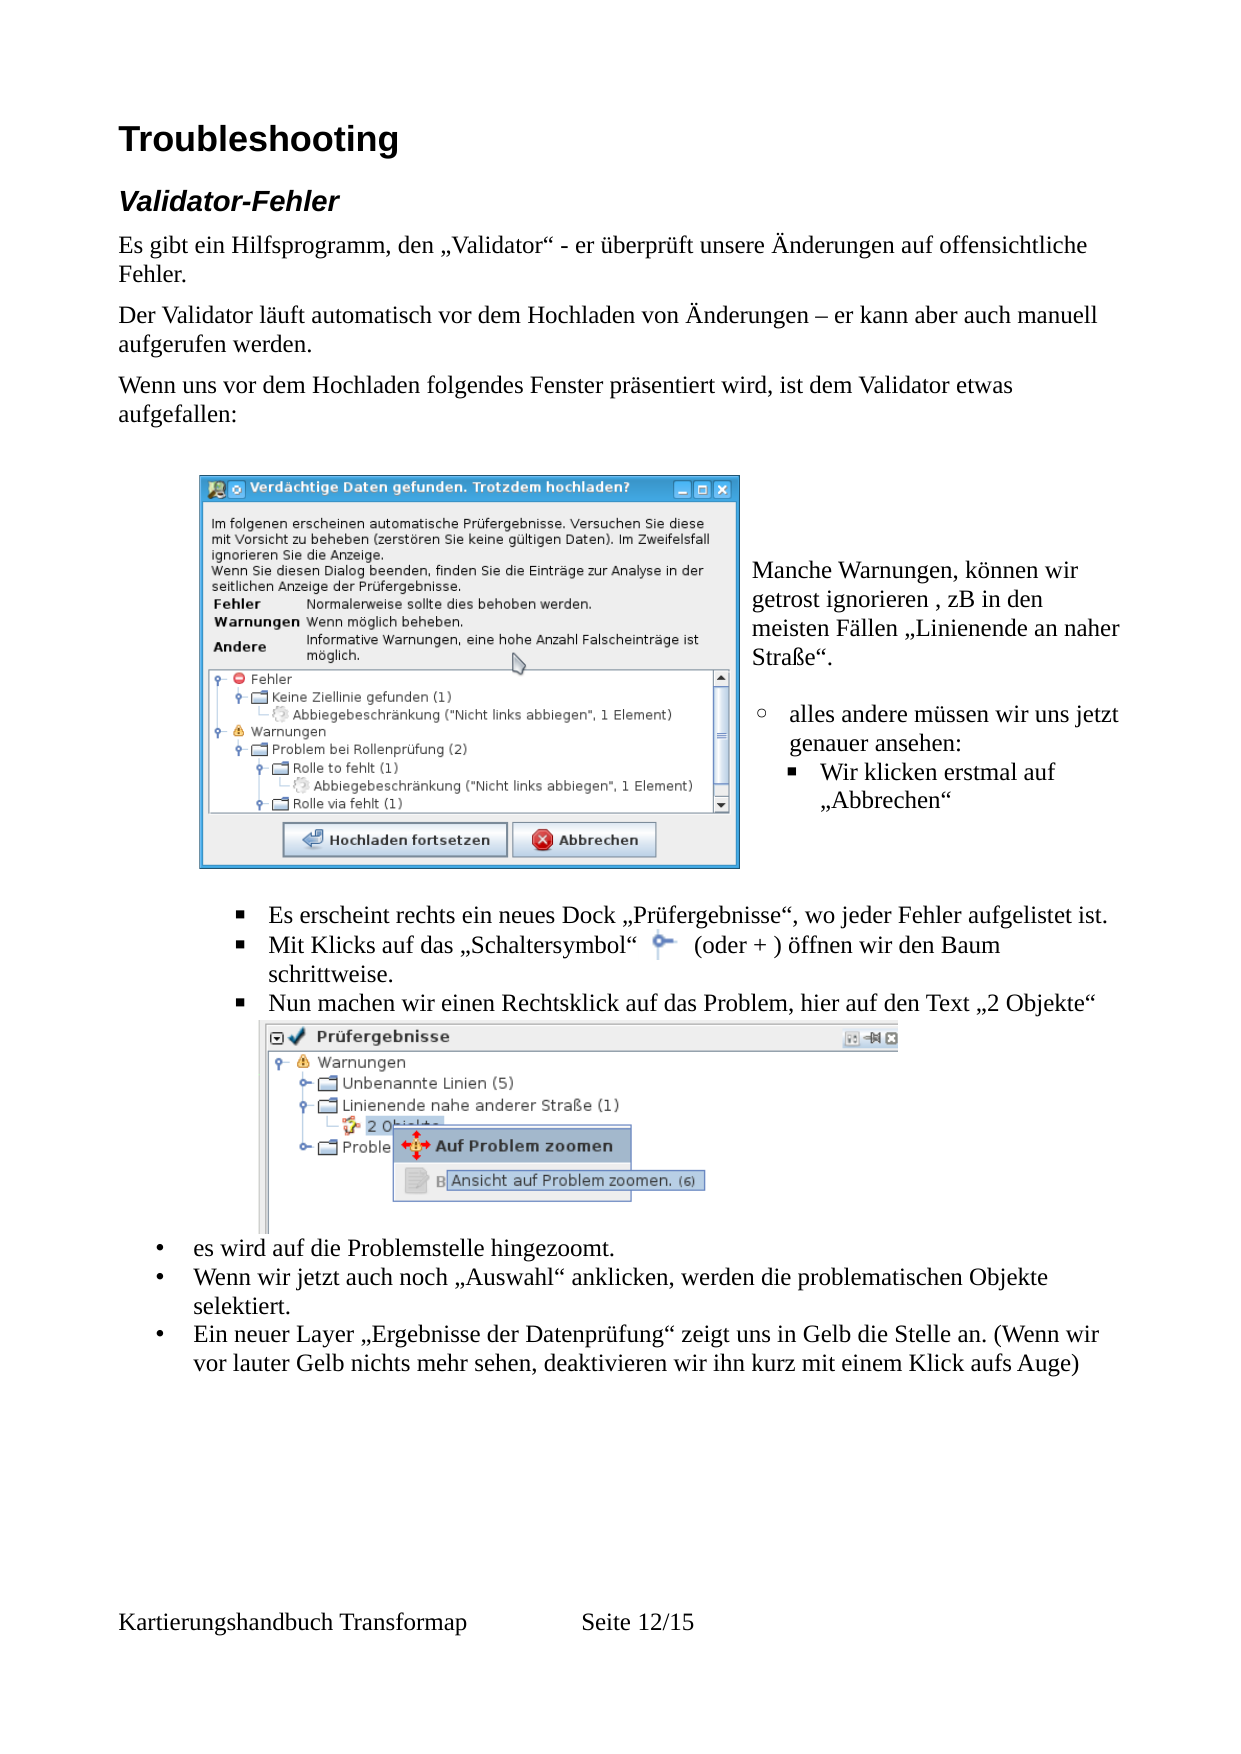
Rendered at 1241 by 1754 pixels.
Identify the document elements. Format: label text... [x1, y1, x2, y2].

text Wenn uns vor dem Hochladen folgendes Fenster präsentiert wird, ist dem Validator etwas aufgefallen: [118, 371, 1122, 428]
list es wird auf die Problemstelle hingezoomt. [156, 1234, 1122, 1262]
list [149, 757, 199, 814]
picture [199, 475, 740, 869]
subtitle Validator-Fehler [118, 184, 1122, 218]
text [118, 556, 199, 671]
list Wir klicken erstmal auf „Abbrechen“ [740, 757, 1122, 814]
text Es gibt ein Hilfsprogramm, den „Validator“ - er überprüft unsere Änderungen auf offensichtliche Fehler. [118, 231, 1122, 288]
subtitle Troubleshooting [118, 118, 1122, 159]
picture [637, 929, 682, 960]
list Es erscheint rechts ein neues Dock „Prüfergebnisse“, wo jeder Fehler aufgelistet ist. [231, 901, 1122, 929]
text Manche Warnungen, können wir getrost ignorieren , zB in den meisten Fällen „Linienende an naher Straße“. [740, 556, 1122, 671]
picture [258, 1020, 898, 1234]
list Wenn wir jetzt auch noch „Auswahl“ anklicken, werden die problematischen Objekte selektiert. [156, 1262, 1122, 1319]
list Ein neuer Layer „Ergebnisse der Datenprüfung“ zeigt uns in Gelb die Stelle an. (Wenn wir vor lauter Gelb nichts mehr sehen, deaktivieren wir ihn kurz mit einem Klick aufs Auge) [156, 1319, 1122, 1377]
text Der Validator läuft automatisch vor dem Hochladen von Änderungen – er kann aber auch manuell aufgerufen werden. [118, 301, 1122, 358]
list alles andere müssen wir uns jetzt genauer ansehen: [740, 699, 1122, 757]
list Mit Klicks auf das „Schaltersymbol“ (oder + ) öffnen wir den Baum schrittweise. [231, 929, 1122, 988]
list Nun machen wir einen Rechtsklick auf das Problem, hier auf den Text „2 Objekte“ [231, 988, 1122, 1017]
list [81, 699, 199, 757]
